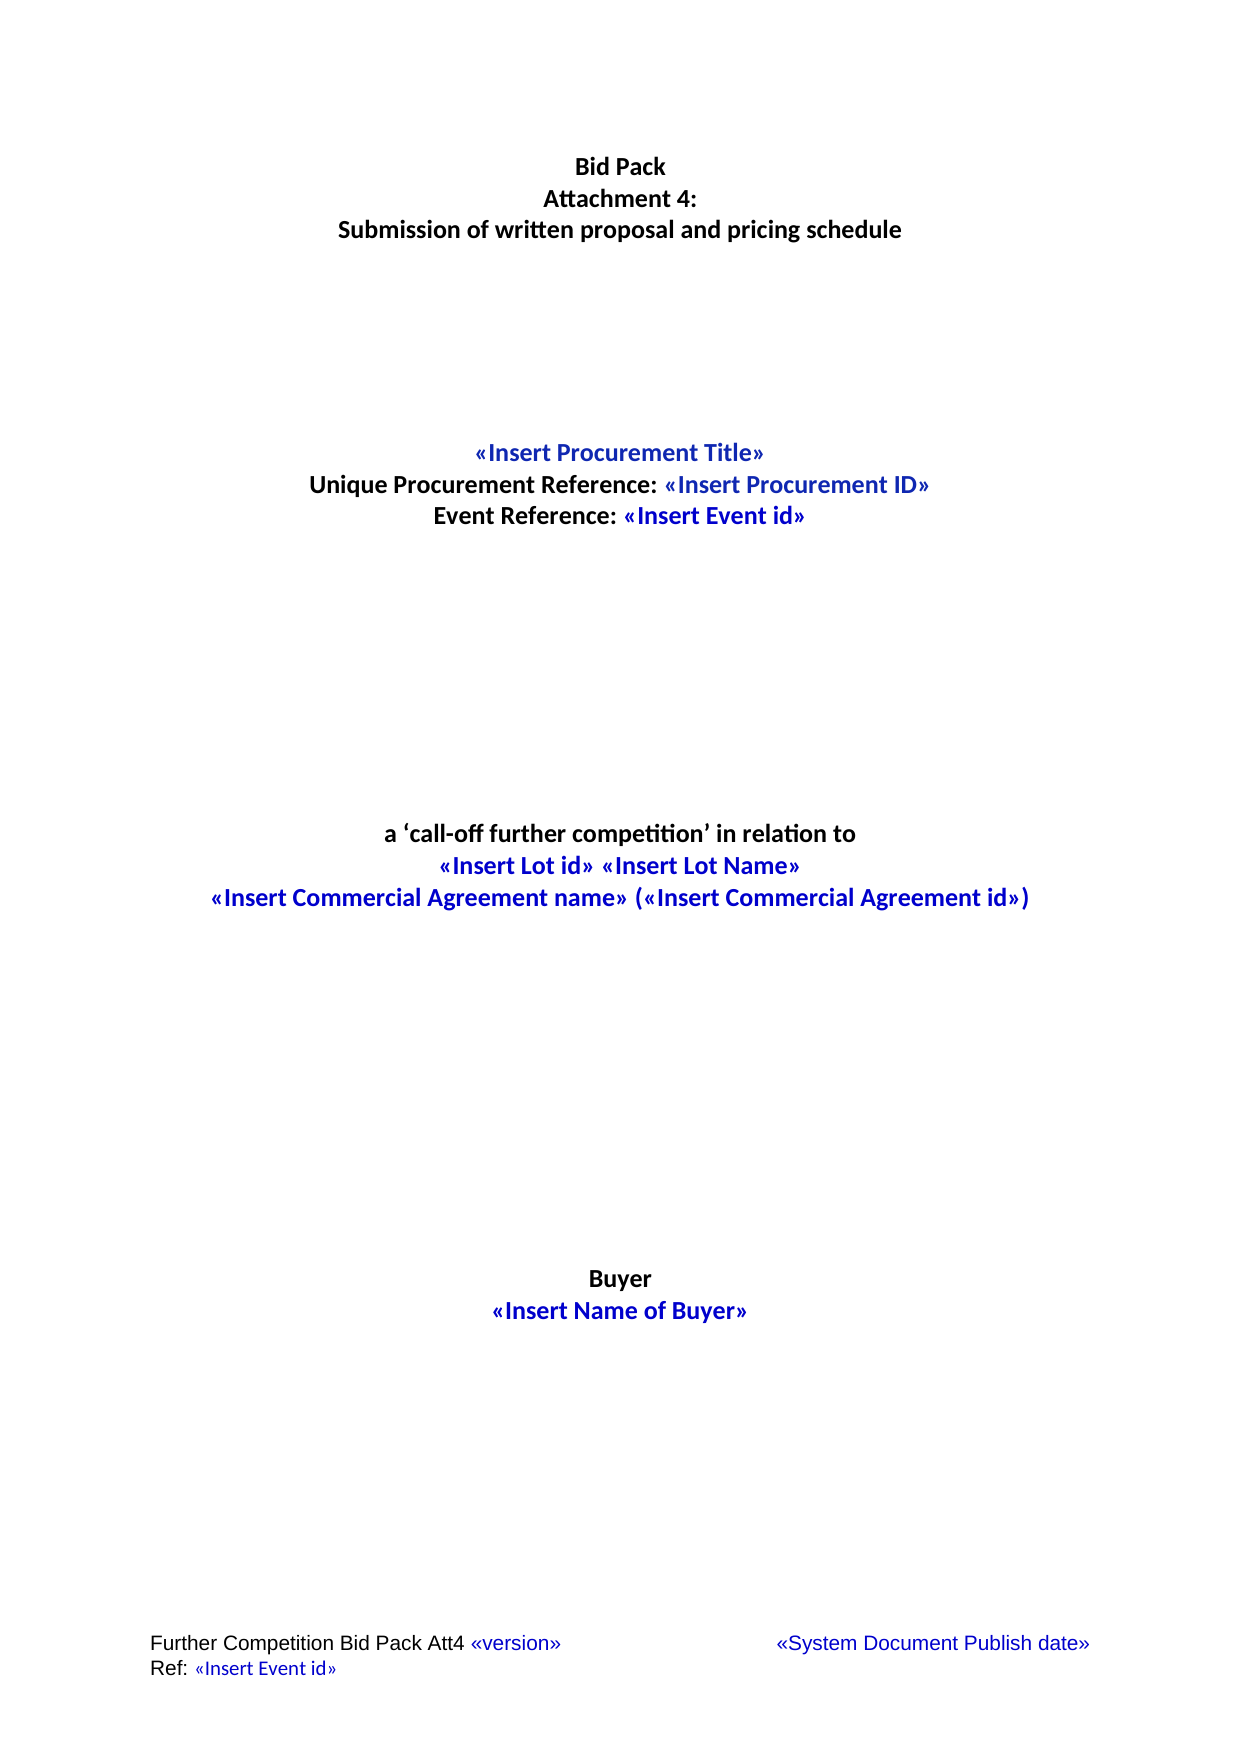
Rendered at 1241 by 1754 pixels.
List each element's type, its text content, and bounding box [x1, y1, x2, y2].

text «Insert Lot id» «Insert Lot Name» [150, 849, 1090, 881]
text Attachment 4: [150, 182, 1090, 213]
text Submission of written proposal and pricing schedule [150, 213, 1090, 245]
text Buyer [150, 1262, 1090, 1294]
text «Insert Procurement Title» [150, 436, 1090, 468]
text a ‘call-off further competition’ in relation to [150, 817, 1090, 849]
text «Insert Name of Buyer» [150, 1294, 1090, 1326]
text Unique Procurement Reference: «Insert Procurement ID» [150, 468, 1090, 499]
text Event Reference: «Insert Event id» [150, 499, 1090, 531]
text Bid Pack [150, 150, 1090, 182]
text «Insert Commercial Agreement name» («Insert Commercial Agreement id») [150, 881, 1090, 912]
